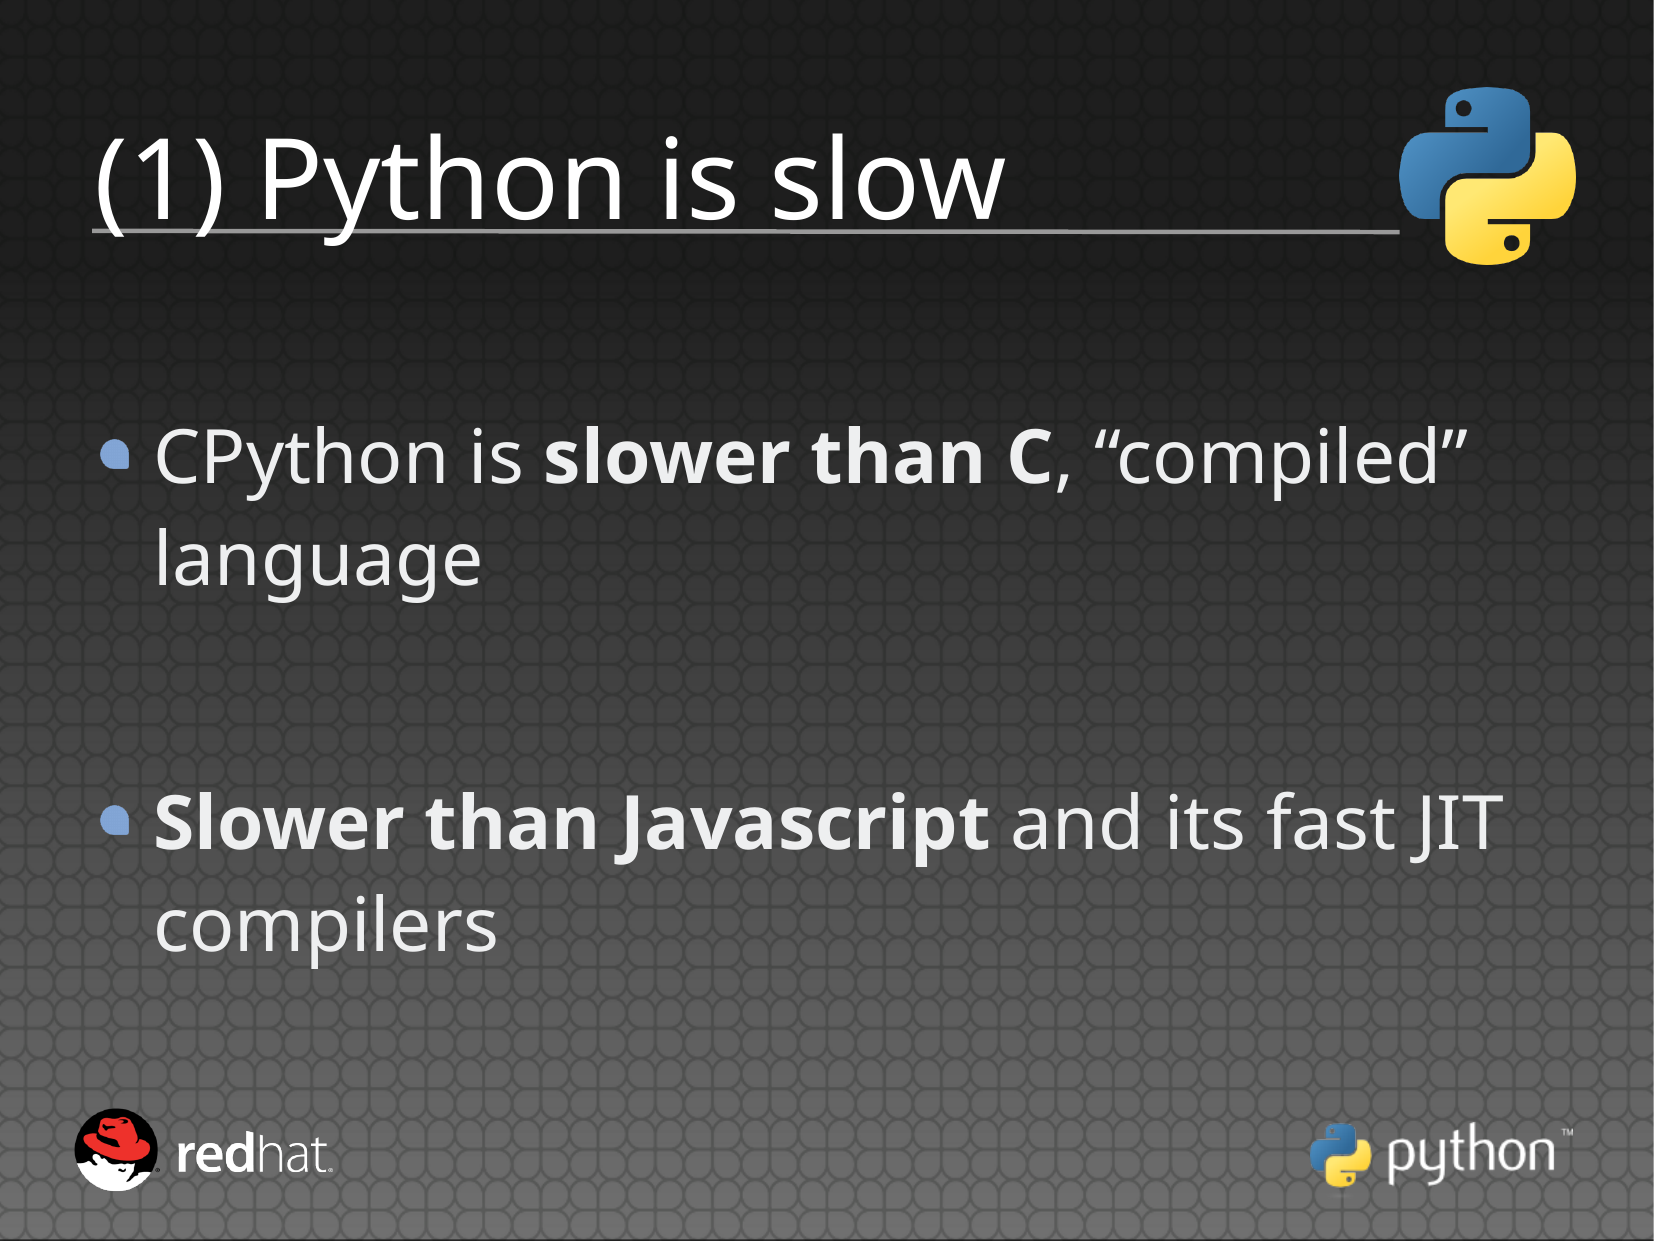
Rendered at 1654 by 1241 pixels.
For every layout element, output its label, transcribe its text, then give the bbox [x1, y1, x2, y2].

title (1) Python is slow [94, 100, 1426, 251]
list CPython is slower than C, “compiled” language Slower than Javascript and its fast JIT compilers [82, 403, 1571, 1143]
picture [0, 0, 1654, 1241]
